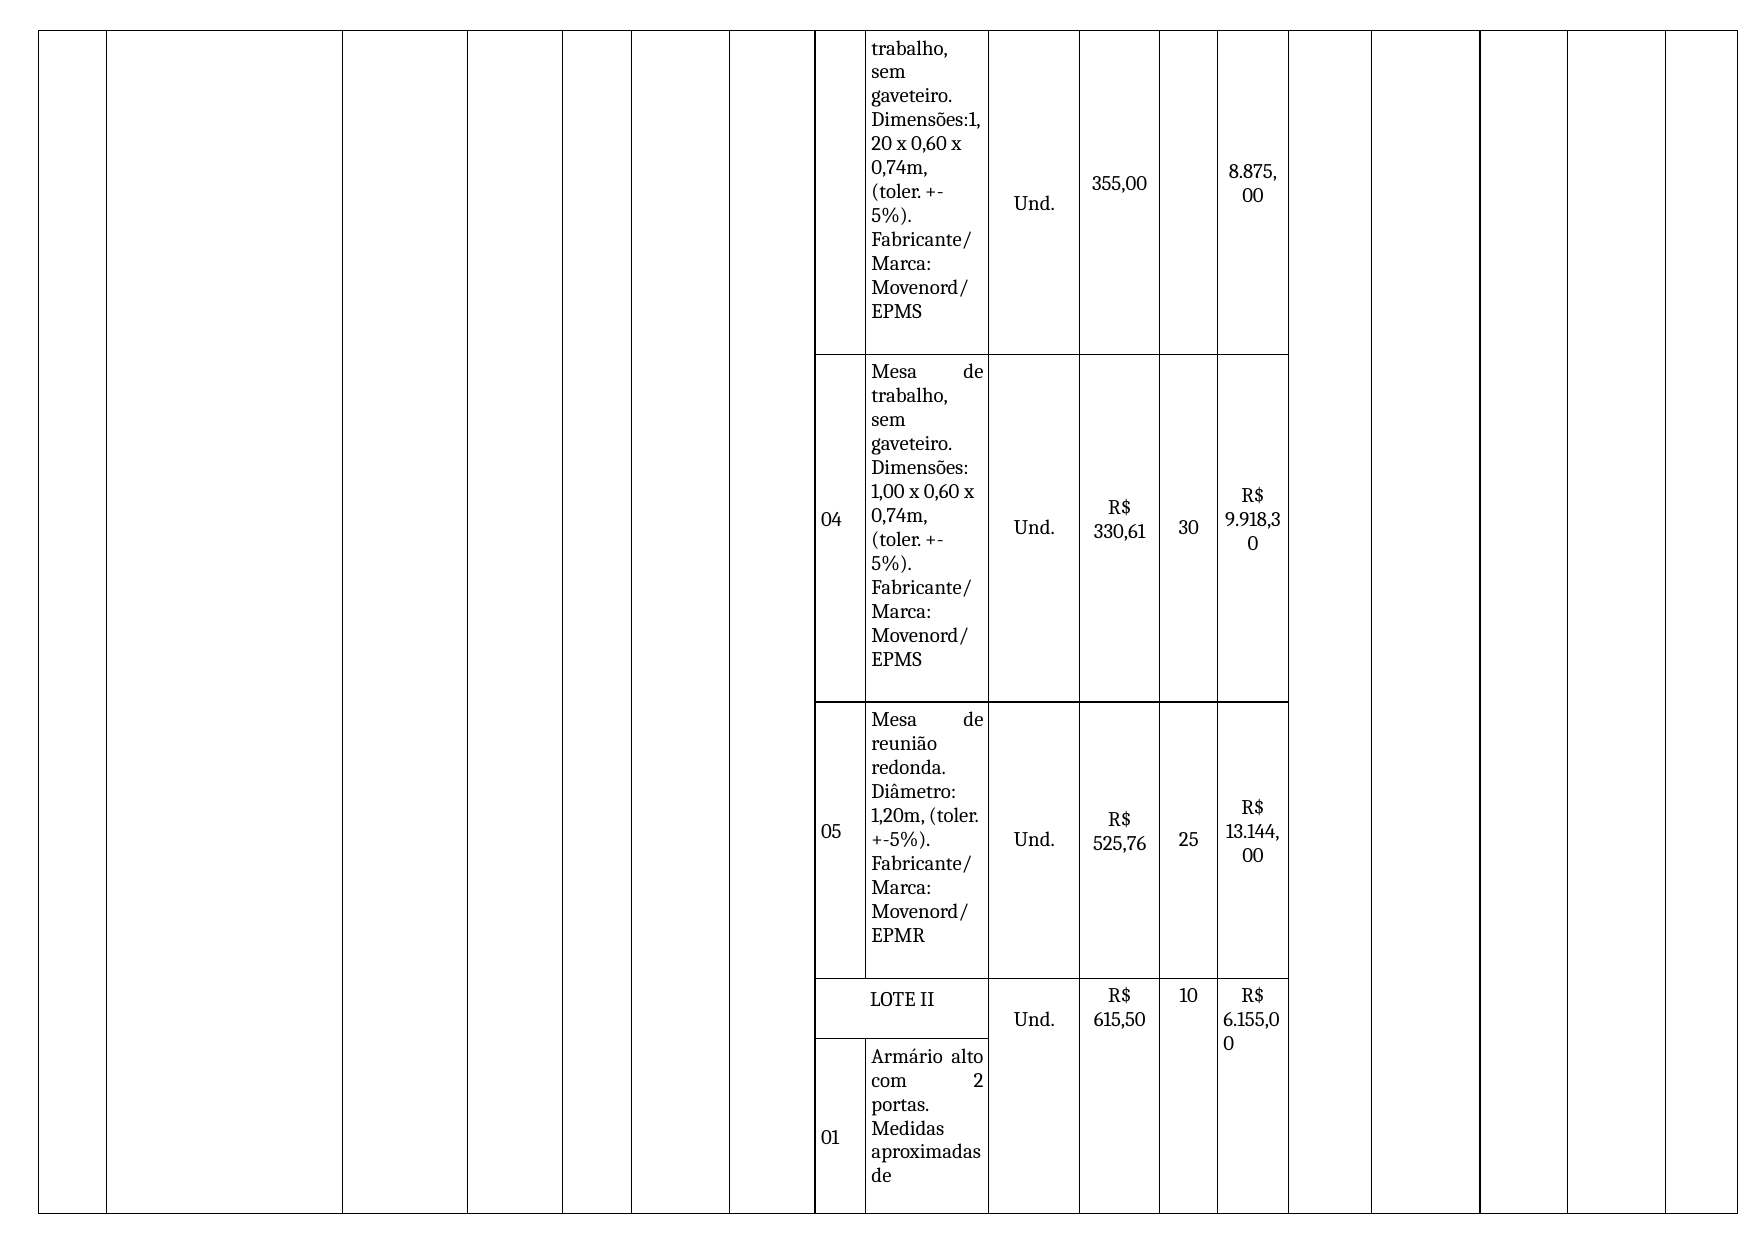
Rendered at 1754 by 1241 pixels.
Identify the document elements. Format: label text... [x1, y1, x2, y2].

table_cell Und. [989, 703, 1079, 977]
table_cell Und. [989, 355, 1079, 701]
table_cell Mesa de trabalho, sem gaveteiro. Dimensões: 1,00 x 0,60 x 0,74m, (toler. +- 5%). Fabricante/Marca: Movenord/EPMS [866, 355, 988, 701]
table_cell 10 [1160, 979, 1217, 1213]
table_cell [1666, 31, 1737, 1213]
table_cell Und. [989, 31, 1079, 353]
table_cell [563, 31, 631, 1213]
table_cell 04 [816, 355, 865, 701]
table_cell [39, 31, 106, 1213]
table_cell [730, 31, 814, 1213]
table_cell [1372, 31, 1479, 1213]
table_cell 01 [816, 1039, 865, 1213]
table_cell Armário alto com 2 portas. Medidas aproximadas de [866, 1039, 988, 1213]
table_cell [632, 31, 729, 1213]
table_cell [816, 31, 865, 353]
table_cell 25 [1160, 703, 1217, 977]
table_cell 355,00 [1080, 31, 1159, 353]
table_cell R$ 330,61 [1080, 355, 1159, 701]
table_cell [107, 31, 342, 1213]
table_cell R$ 13.144,00 [1218, 703, 1288, 977]
table_cell R$ 6.155,00 [1218, 979, 1288, 1213]
table_cell LOTE II [816, 979, 988, 1038]
table_cell 8.875,00 [1218, 31, 1288, 353]
table_cell [468, 31, 562, 1213]
table_cell R$ 9.918,30 [1218, 355, 1288, 701]
table_cell [1568, 31, 1665, 1213]
table_cell 05 [816, 703, 865, 977]
table_cell 30 [1160, 355, 1217, 701]
table_cell Und. [989, 979, 1079, 1213]
table_cell R$ 615,50 [1080, 979, 1159, 1213]
table_cell [343, 31, 467, 1213]
table_cell trabalho, sem gaveteiro. Dimensões:1,20 x 0,60 x 0,74m, (toler. +- 5%). Fabricante/Marca: Movenord/EPMS [866, 31, 988, 353]
table_cell [1481, 31, 1567, 1213]
table_cell [1160, 31, 1217, 353]
table_cell [1289, 31, 1371, 1213]
table_cell R$ 525,76 [1080, 703, 1159, 977]
table_cell Mesa de reunião redonda. Diâmetro: 1,20m, (toler. +-5%). Fabricante/Marca: Movenord/EPMR [866, 703, 988, 977]
